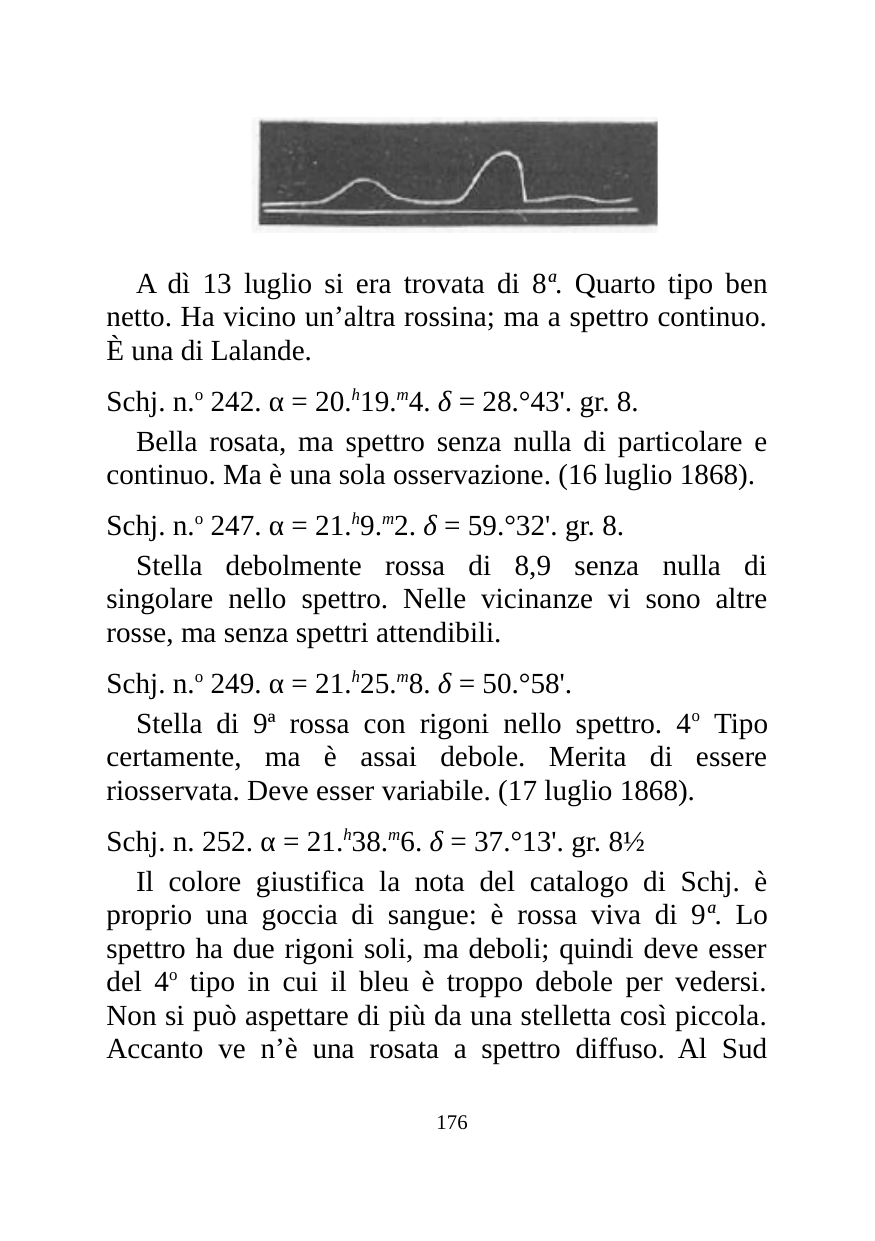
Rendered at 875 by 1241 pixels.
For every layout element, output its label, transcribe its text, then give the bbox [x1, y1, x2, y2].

text Schj. n.o 249. α = 21.h25.m8. δ = 50.°58'. [106, 666, 768, 700]
text Schj. n. 252. α = 21.h38.m6. δ = 37.°13'. gr. 8½ [106, 824, 768, 858]
text Stella debolmente rossa di 8,9 senza nulla di singolare nello spettro. Nelle vicinanze vi sono altre rosse, ma senza spettri attendibili. [106, 548, 768, 649]
text Stella di 9ª rossa con rigoni nello spettro. 4o Tipo certamente, ma è assai debole. Merita di essere riosservata. Deve esser variabile. (17 luglio 1868). [106, 706, 768, 806]
text Il colore giustifica la nota del catalogo di Schj. è proprio una goccia di sangue: è rossa viva di 9ª. Lo spettro ha due rigoni soli, ma deboli; quindi deve esser del 4o tipo in cui il bleu è troppo debole per vedersi. Non si può aspettare di più da una stelletta così piccola. Accanto ve n’è una rosata a spettro diffuso. Al Sud [106, 864, 768, 1065]
text A dì 13 luglio si era trovata di 8ª. Quarto tipo ben netto. Ha vicino un’altra rossina; ma a spettro continuo. È una di Lalande. [106, 266, 768, 367]
text Schj. n.o 247. α = 21.h9.m2. δ = 59.°32'. gr. 8. [106, 508, 768, 542]
text Bella rosata, ma spettro senza nulla di particolare e continuo. Ma è una sola osservazione. (16 luglio 1868). [106, 424, 768, 491]
text Schj. n.o 242. α = 20.h19.m4. δ = 28.°43'. gr. 8. [106, 384, 768, 418]
